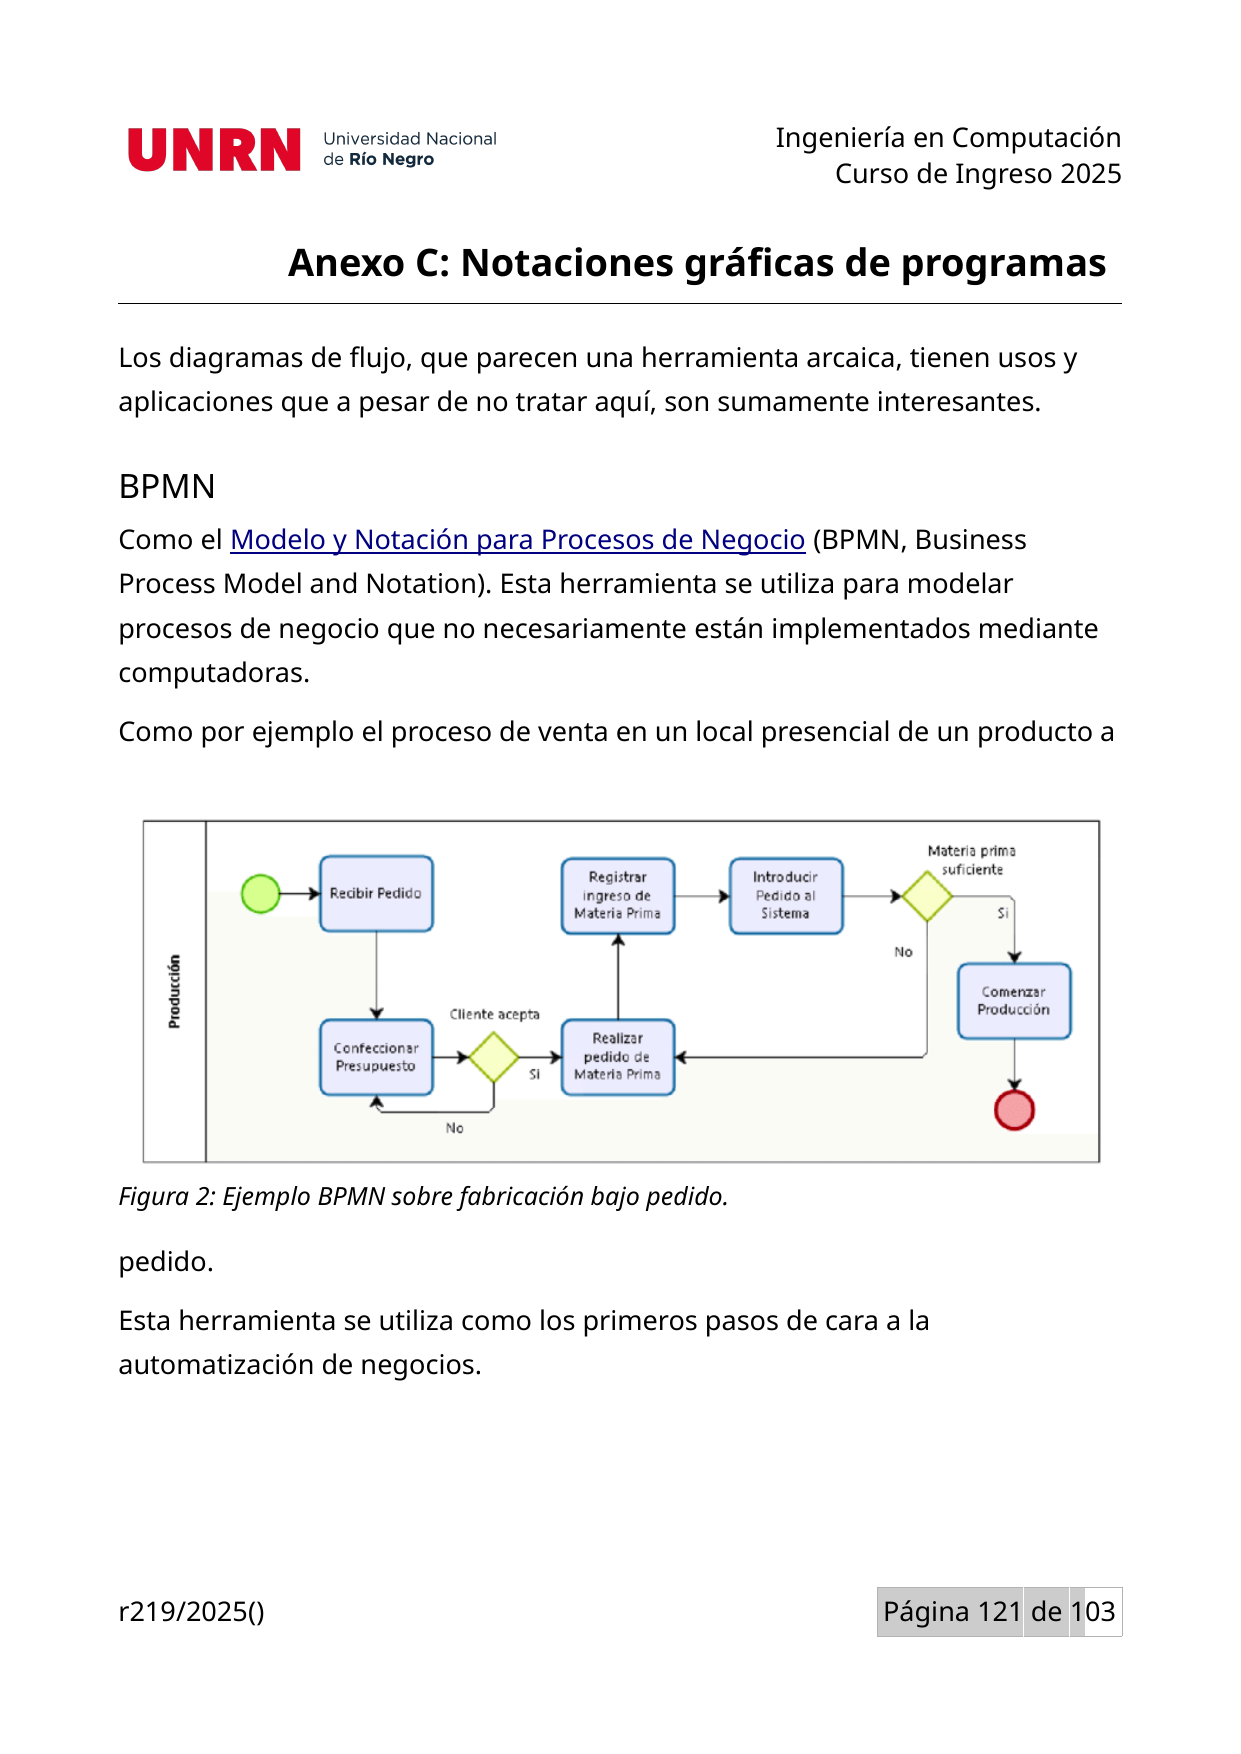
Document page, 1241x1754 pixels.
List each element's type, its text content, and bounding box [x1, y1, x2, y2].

text Los diagramas de flujo, que parecen una herramienta arcaica, tienen usos y aplicaciones que a pesar de no tratar aquí, son sumamente interesantes. [118, 339, 1122, 420]
picture [118, 796, 1123, 1179]
picture [118, 118, 505, 180]
text Como por ejemplo el proceso de venta en un local presencial de un producto a [118, 712, 1122, 796]
text Esta herramienta se utiliza como los primeros pasos de cara a la automatización de negocios. [118, 1301, 1122, 1382]
subtitle Anexo C: Notaciones gráficas de programas [118, 221, 1122, 303]
text Figura 2: Ejemplo BPMN sobre fabricación bajo pedido. [118, 1179, 1122, 1213]
subtitle BPMN [118, 462, 1122, 508]
text Como el Modelo y Notación para Procesos de Negocio (BPMN, Business Process Model and Notation). Esta herramienta se utiliza para modelar procesos de negocio que no necesariamente están implementados mediante computadoras. [118, 521, 1122, 690]
text pedido. [118, 1213, 1122, 1279]
